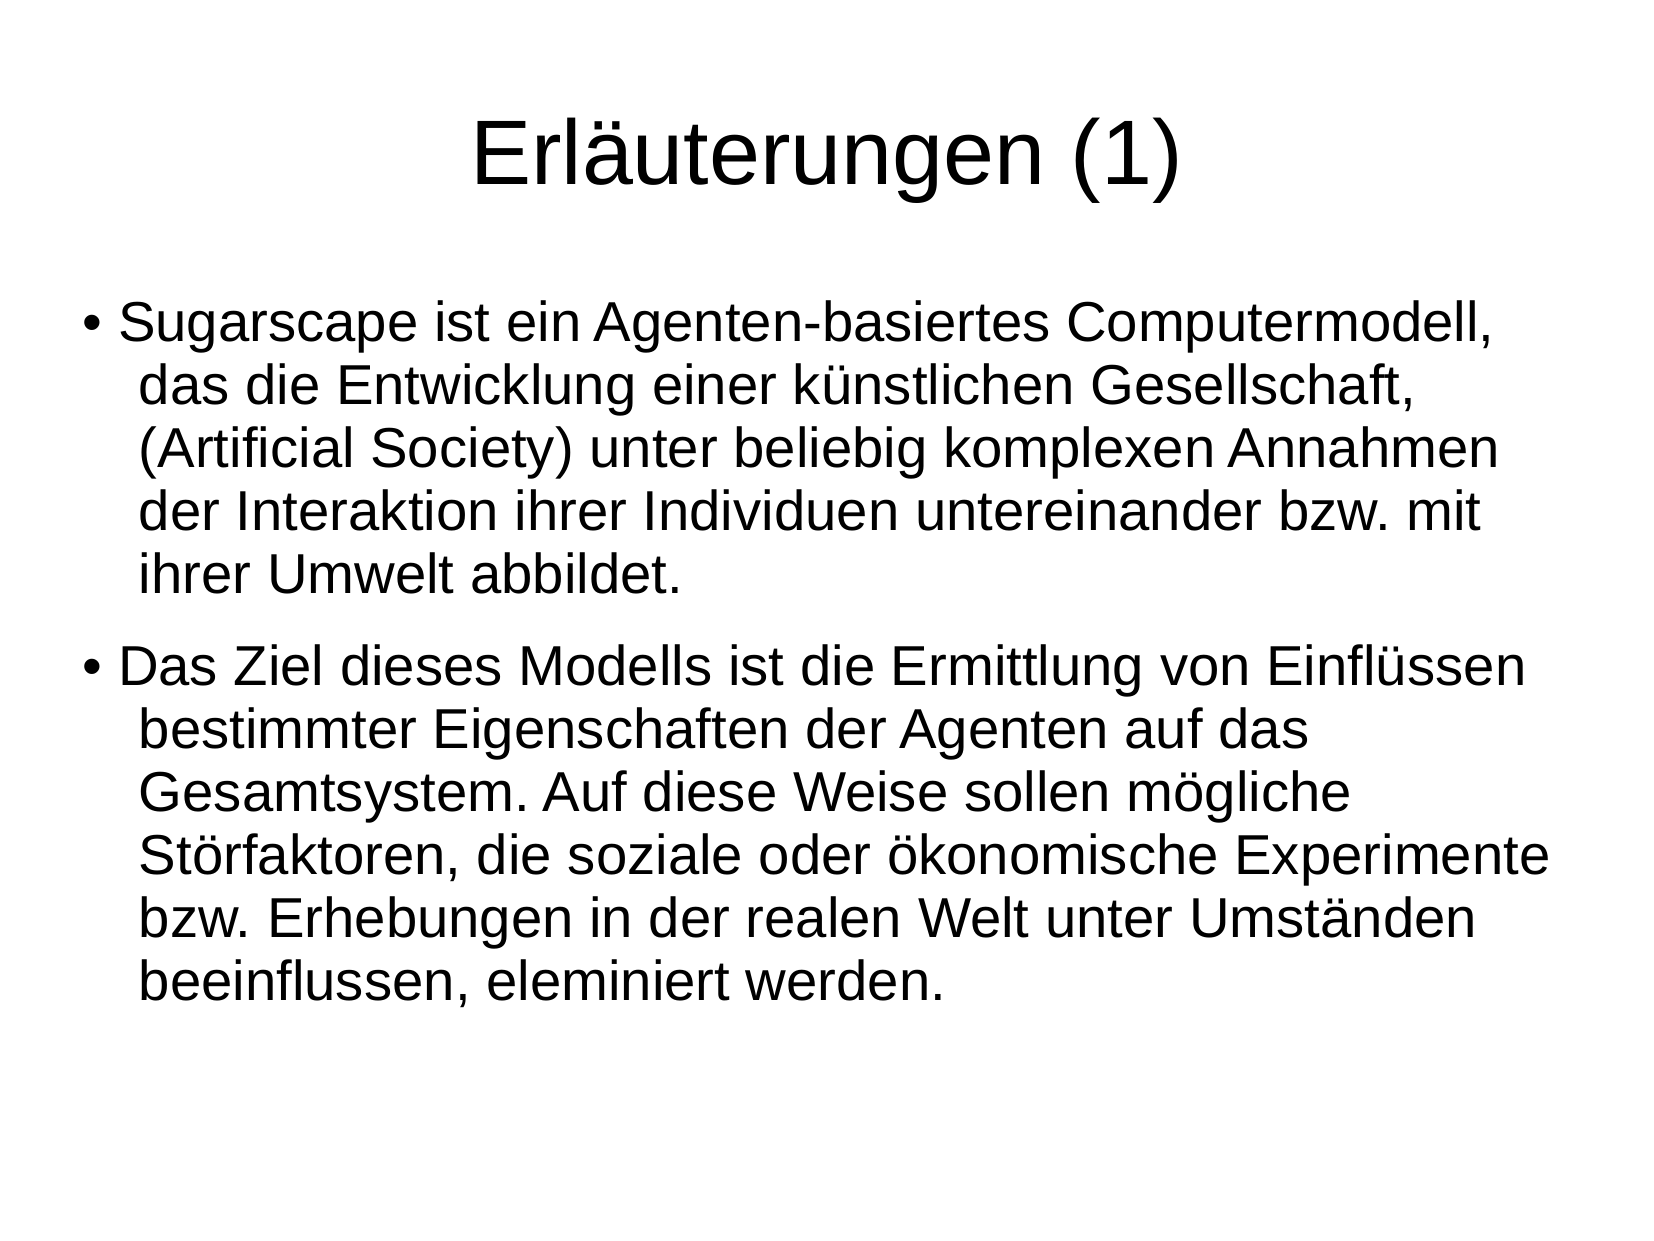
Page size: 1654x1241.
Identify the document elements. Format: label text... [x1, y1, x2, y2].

list • Sugarscape ist ein Agenten-basiertes Computermodell, das die Entwicklung einer künstlichen Gesellschaft, (Artificial Society) unter beliebig komplexen Annahmen der Interaktion ihrer Individuen untereinander bzw. mit ihrer Umwelt abbildet. • Das Ziel dieses Modells ist die Ermittlung von Einflüssen bestimmter Eigenschaften der Agenten auf das Gesamtsystem. Auf diese Weise sollen mögliche Störfaktoren, die soziale oder ökonomische Experimente bzw. Erhebungen in der realen Welt unter Umständen beeinflussen, eleminiert werden. [82, 290, 1571, 1109]
title Erläuterungen (1) [82, 49, 1571, 257]
